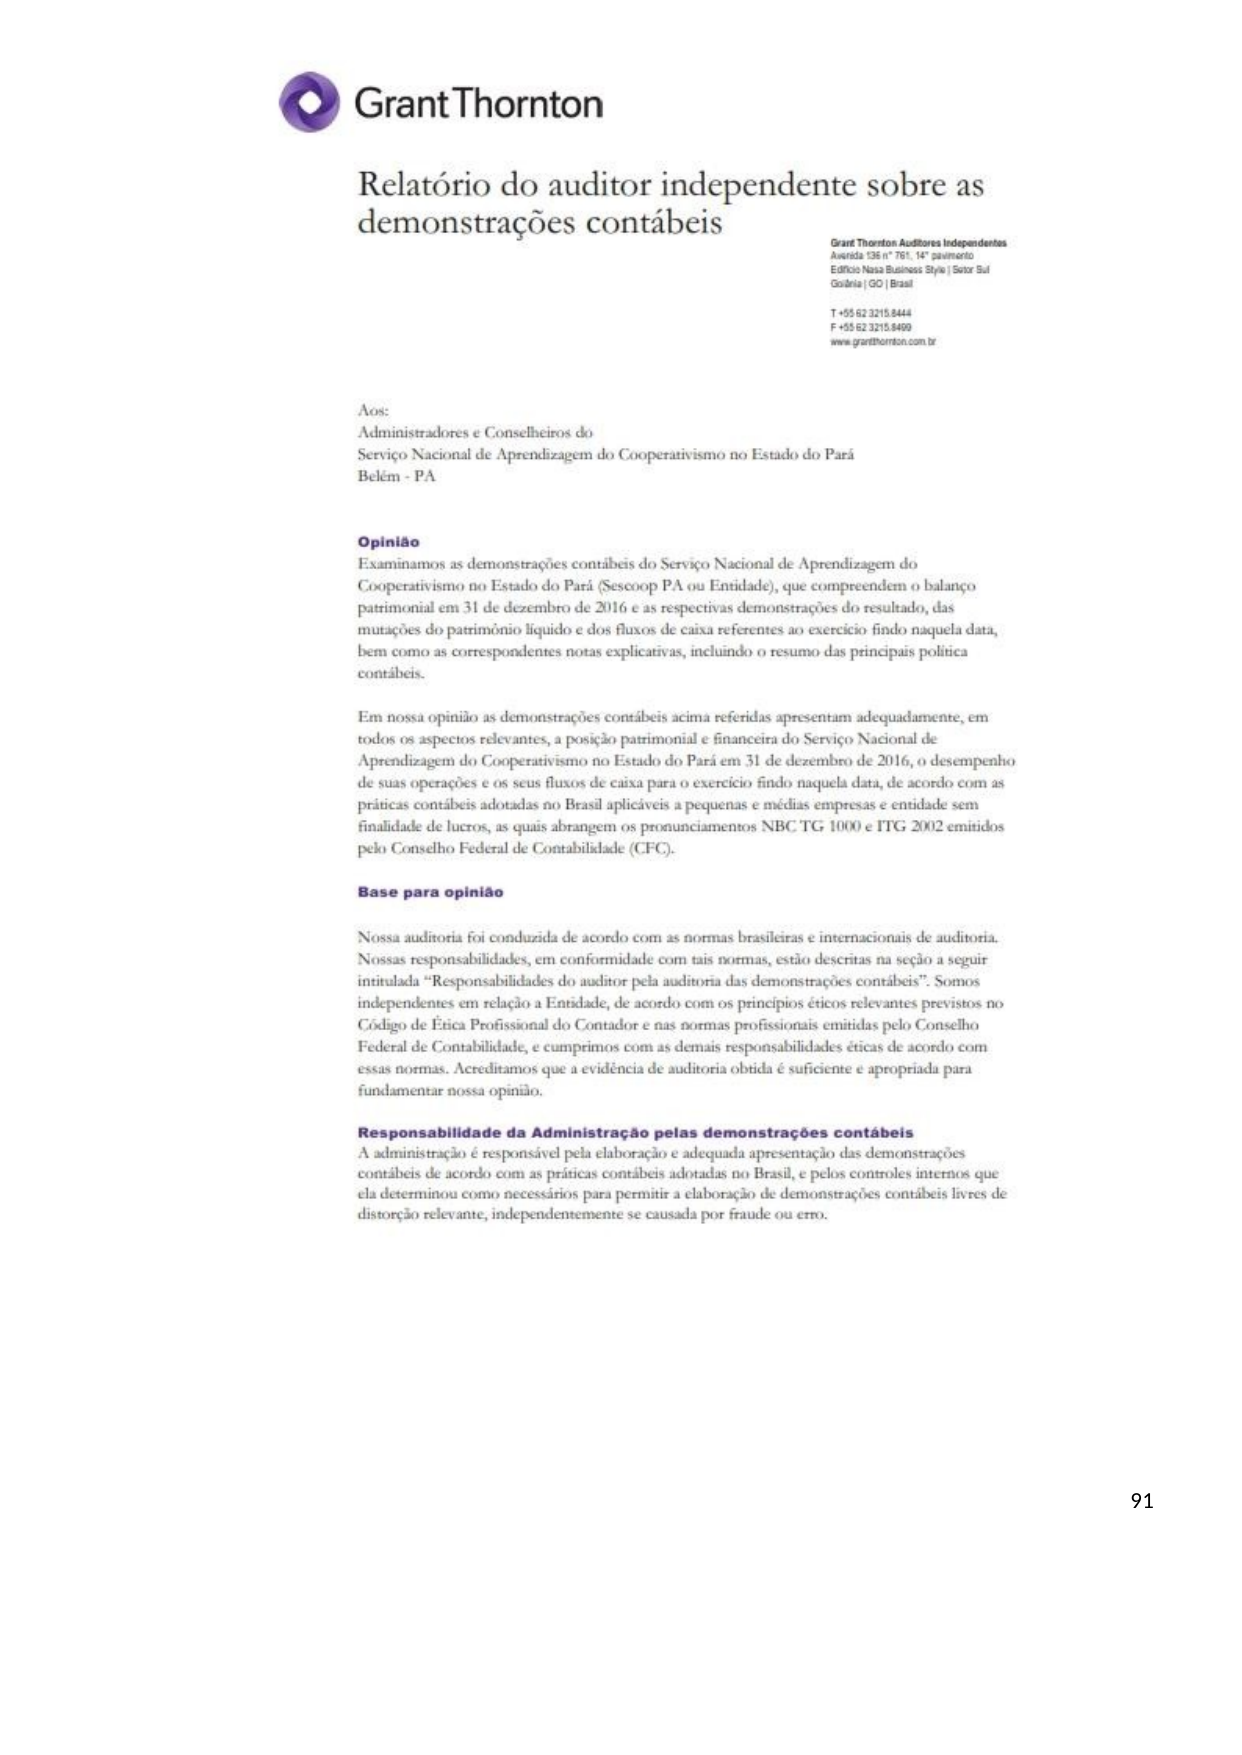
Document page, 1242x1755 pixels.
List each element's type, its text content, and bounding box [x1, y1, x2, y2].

text 91 [144, 1486, 1153, 1514]
